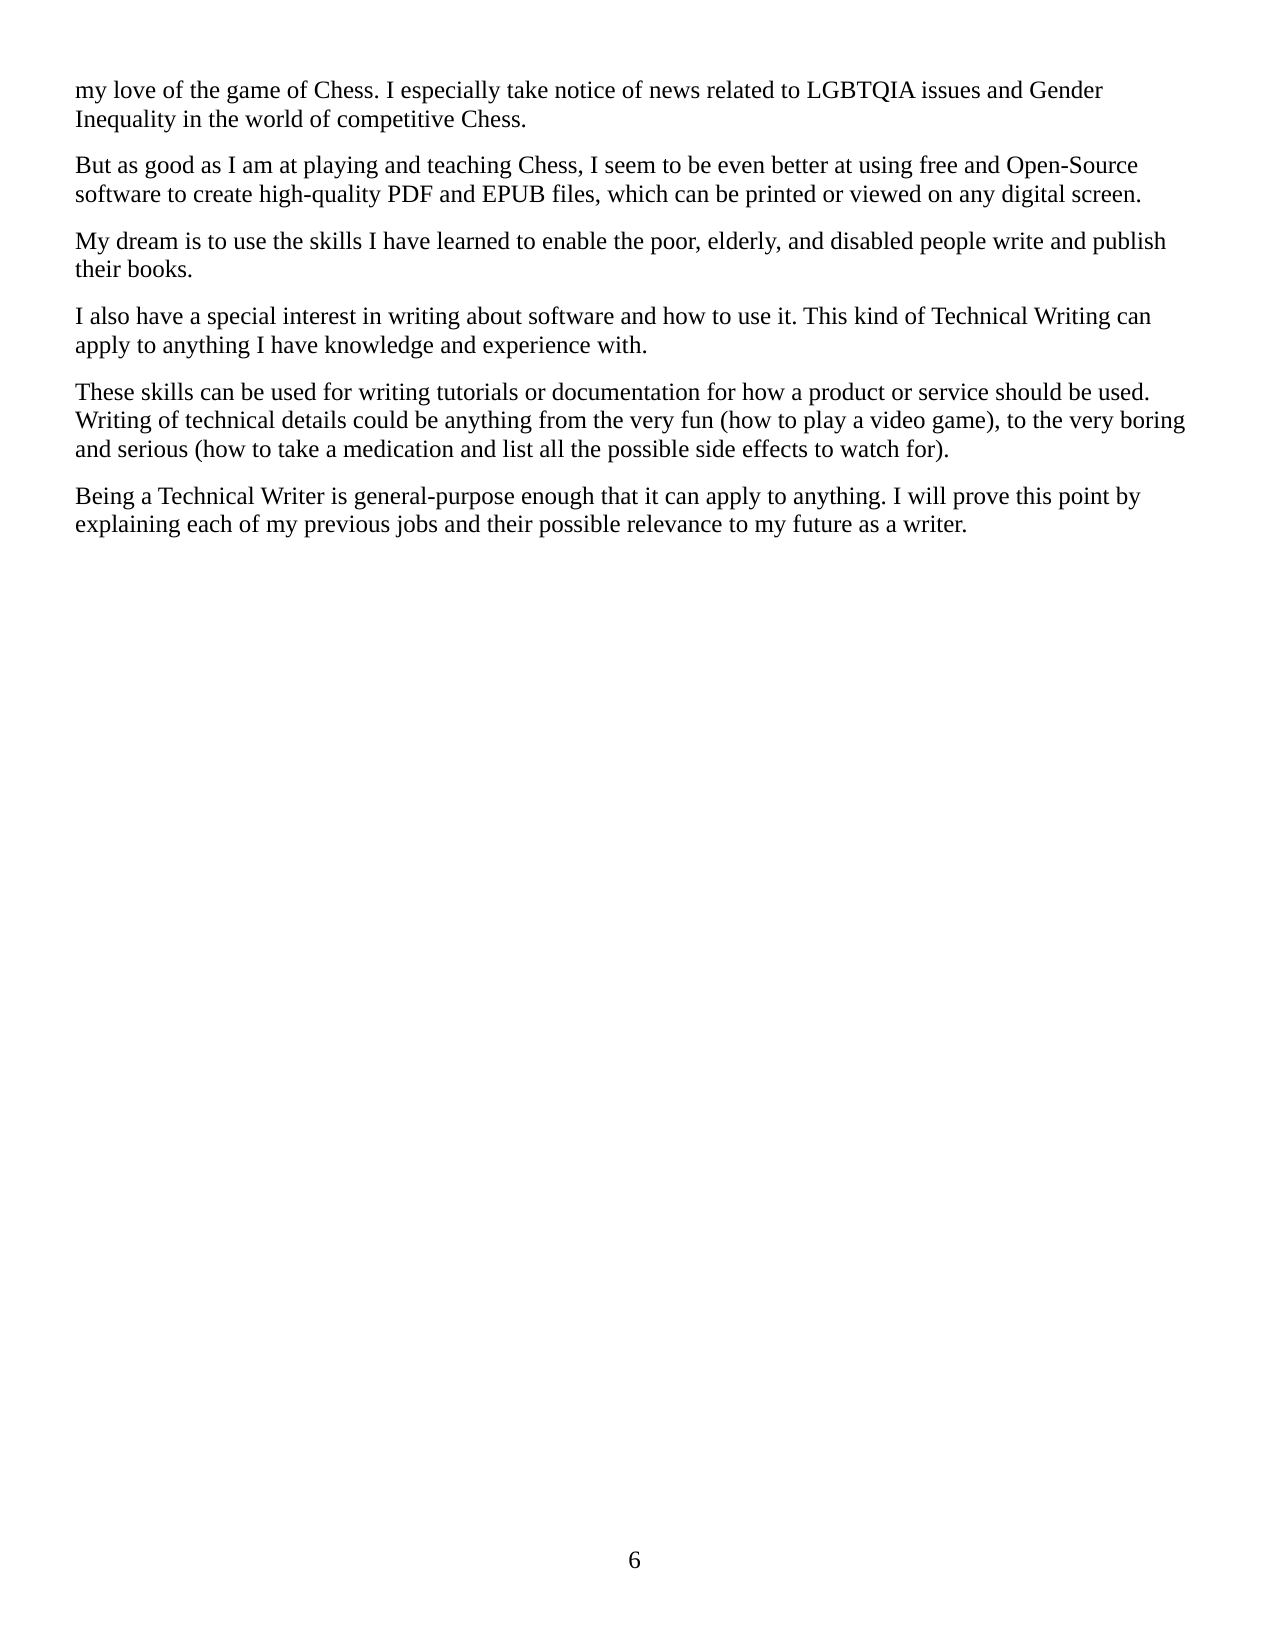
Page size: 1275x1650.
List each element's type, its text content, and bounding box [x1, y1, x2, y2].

text I also have a special interest in writing about software and how to use it. This kind of Technical Writing can apply to anything I have knowledge and experience with. [75, 301, 1200, 359]
text But as good as I am at playing and teaching Chess, I seem to be even better at using free and Open-Source software to create high-quality PDF and EPUB files, which can be printed or viewed on any digital screen. [75, 150, 1200, 208]
text These skills can be used for writing tutorials or documentation for how a product or service should be used. Writing of technical details could be anything from the very fun (how to play a video game), to the very boring and serious (how to take a medication and list all the possible side effects to watch for). [75, 377, 1200, 463]
text my love of the game of Chess. I especially take notice of news related to LGBTQIA issues and Gender Inequality in the world of competitive Chess. [75, 75, 1200, 132]
text My dream is to use the skills I have learned to enable the poor, elderly, and disabled people write and publish their books. [75, 226, 1200, 283]
text Being a Technical Writer is general-purpose enough that it can apply to anything. I will prove this point by explaining each of my previous jobs and their possible relevance to my future as a writer. [75, 481, 1200, 538]
